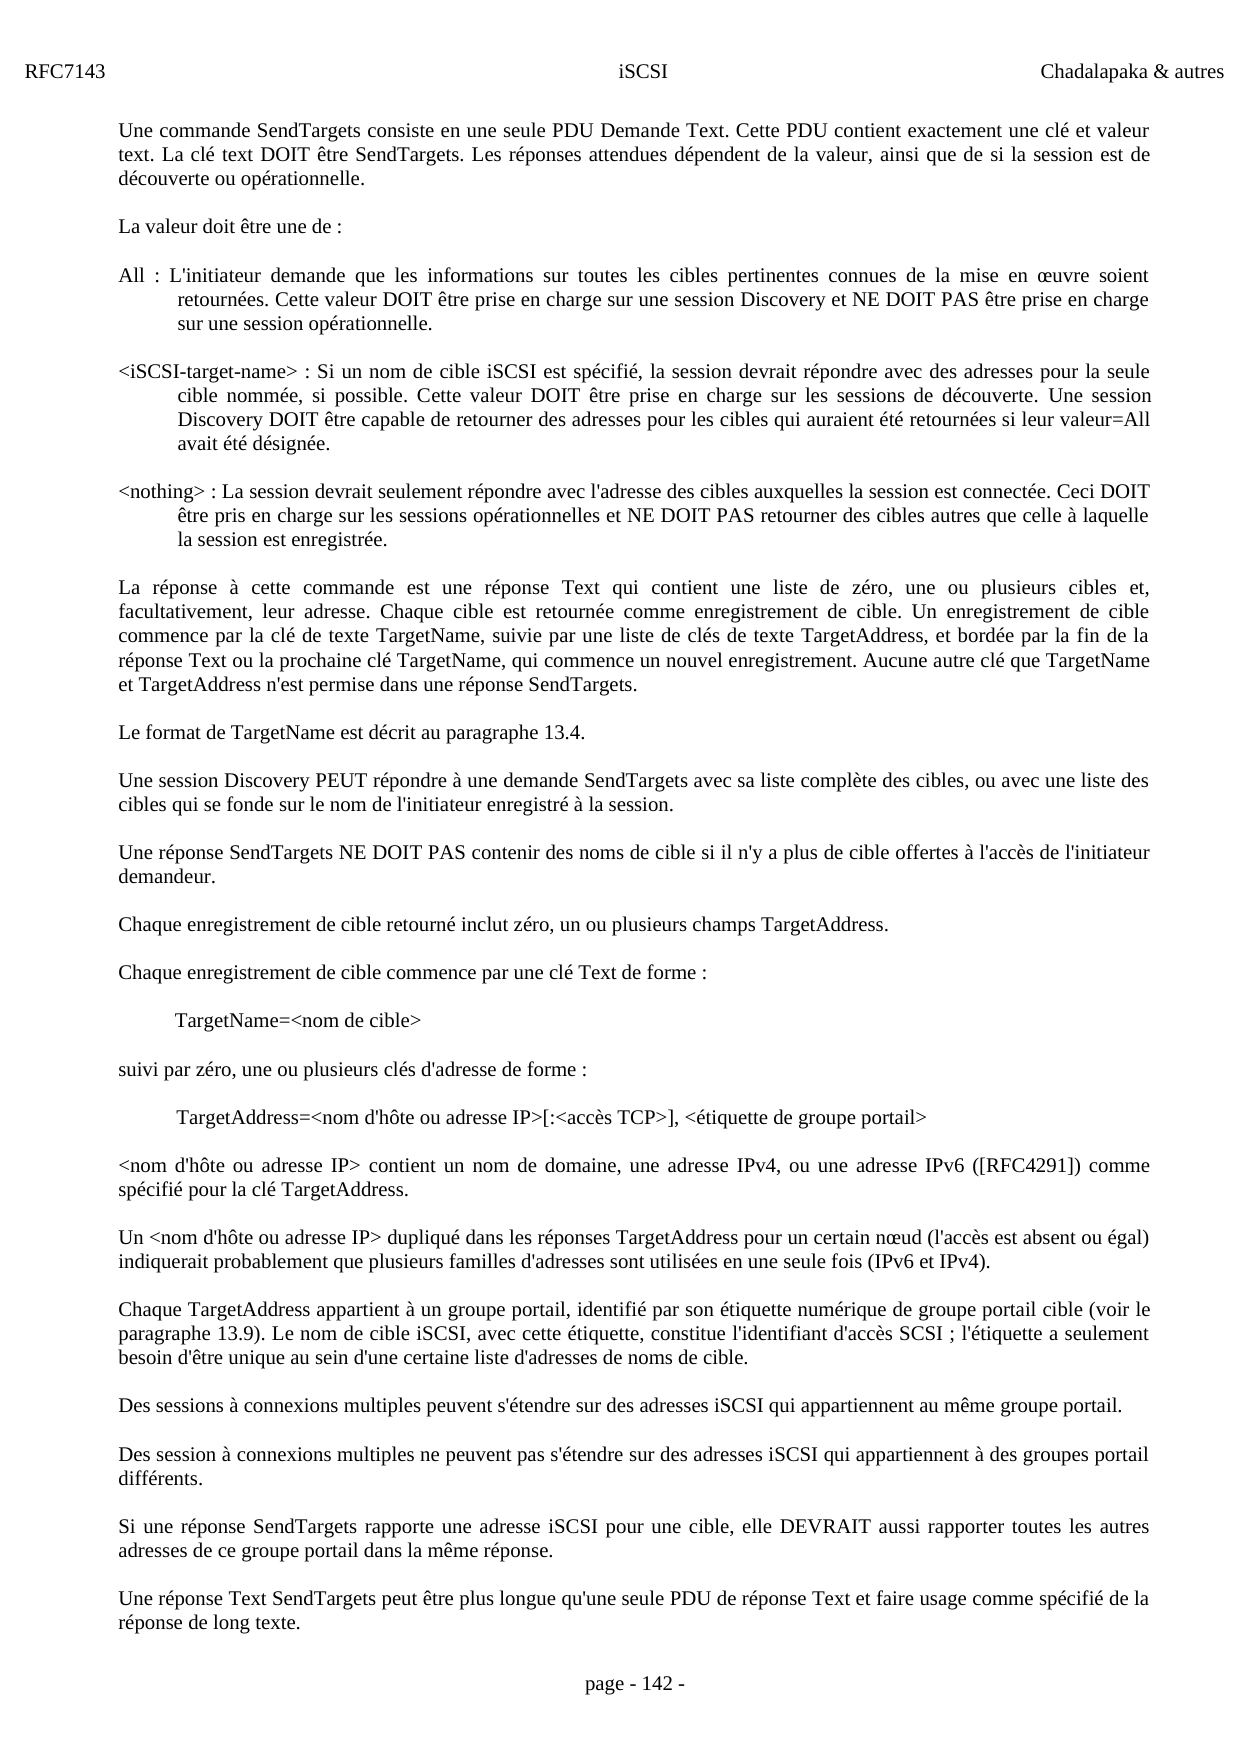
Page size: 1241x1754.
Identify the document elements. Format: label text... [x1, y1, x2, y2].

text TargetAddress=<nom d'hôte ou adresse IP>[:<accès TCP>], <étiquette de groupe portail> [176, 1105, 1152, 1129]
text Le format de TargetName est décrit au paragraphe 13.4. [118, 720, 1152, 744]
text Une commande SendTargets consiste en une seule PDU Demande Text. Cette PDU contient exactement une clé et valeur text. La clé text DOIT être SendTargets. Les réponses attendues dépendent de la valeur, ainsi que de si la session est de découverte ou opérationnelle. [118, 118, 1152, 190]
text Chaque TargetAddress appartient à un groupe portail, identifié par son étiquette numérique de groupe portail cible (voir le paragraphe 13.9). Le nom de cible iSCSI, avec cette étiquette, constitue l'identifiant d'accès SCSI ; l'étiquette a seulement besoin d'être unique au sein d'une certaine liste d'adresses de noms de cible. [118, 1297, 1152, 1369]
text Chaque enregistrement de cible commence par une clé Text de forme : [118, 960, 1152, 984]
text Un <nom d'hôte ou adresse IP> dupliqué dans les réponses TargetAddress pour un certain nœud (l'accès est absent ou égal) indiquerait probablement que plusieurs familles d'adresses sont utilisées en une seule fois (IPv6 et IPv4). [118, 1225, 1152, 1273]
text TargetName=<nom de cible> [174, 1008, 1152, 1032]
text <iSCSI-target-name> : Si un nom de cible iSCSI est spécifié, la session devrait répondre avec des adresses pour la seule cible nommée, si possible. Cette valeur DOIT être prise en charge sur les sessions de découverte. Une session Discovery DOIT être capable de retourner des adresses pour les cibles qui auraient été retournées si leur valeur=All avait été désignée. [118, 359, 1152, 455]
text Une réponse Text SendTargets peut être plus longue qu'une seule PDU de réponse Text et faire usage comme spécifié de la réponse de long texte. [118, 1586, 1152, 1634]
text La réponse à cette commande est une réponse Text qui contient une liste de zéro, une ou plusieurs cibles et, facultativement, leur adresse. Chaque cible est retournée comme enregistrement de cible. Un enregistrement de cible commence par la clé de texte TargetName, suivie par une liste de clés de texte TargetAddress, et bordée par la fin de la réponse Text ou la prochaine clé TargetName, qui commence un nouvel enregistrement. Aucune autre clé que TargetName et TargetAddress n'est permise dans une réponse SendTargets. [118, 575, 1152, 696]
text Si une réponse SendTargets rapporte une adresse iSCSI pour une cible, elle DEVRAIT aussi rapporter toutes les autres adresses de ce groupe portail dans la même réponse. [118, 1514, 1152, 1562]
text Chaque enregistrement de cible retourné inclut zéro, un ou plusieurs champs TargetAddress. [118, 912, 1152, 936]
text Des session à connexions multiples ne peuvent pas s'étendre sur des adresses iSCSI qui appartiennent à des groupes portail différents. [118, 1442, 1152, 1490]
text <nom d'hôte ou adresse IP> contient un nom de domaine, une adresse IPv4, ou une adresse IPv6 ([RFC4291]) comme spécifié pour la clé TargetAddress. [118, 1153, 1152, 1201]
text Une session Discovery PEUT répondre à une demande SendTargets avec sa liste complète des cibles, ou avec une liste des cibles qui se fonde sur le nom de l'initiateur enregistré à la session. [118, 768, 1152, 816]
text Une réponse SendTargets NE DOIT PAS contenir des noms de cible si il n'y a plus de cible offertes à l'accès de l'initiateur demandeur. [118, 840, 1152, 888]
text Des sessions à connexions multiples peuvent s'étendre sur des adresses iSCSI qui appartiennent au même groupe portail. [118, 1393, 1152, 1417]
text suivi par zéro, une ou plusieurs clés d'adresse de forme : [118, 1057, 1152, 1081]
text La valeur doit être une de : [118, 214, 1152, 238]
text <nothing> : La session devrait seulement répondre avec l'adresse des cibles auxquelles la session est connectée. Ceci DOIT être pris en charge sur les sessions opérationnelles et NE DOIT PAS retourner des cibles autres que celle à laquelle la session est enregistrée. [118, 479, 1152, 551]
text All : L'initiateur demande que les informations sur toutes les cibles pertinentes connues de la mise en œuvre soient retournées. Cette valeur DOIT être prise en charge sur une session Discovery et NE DOIT PAS être prise en charge sur une session opérationnelle. [118, 262, 1152, 335]
